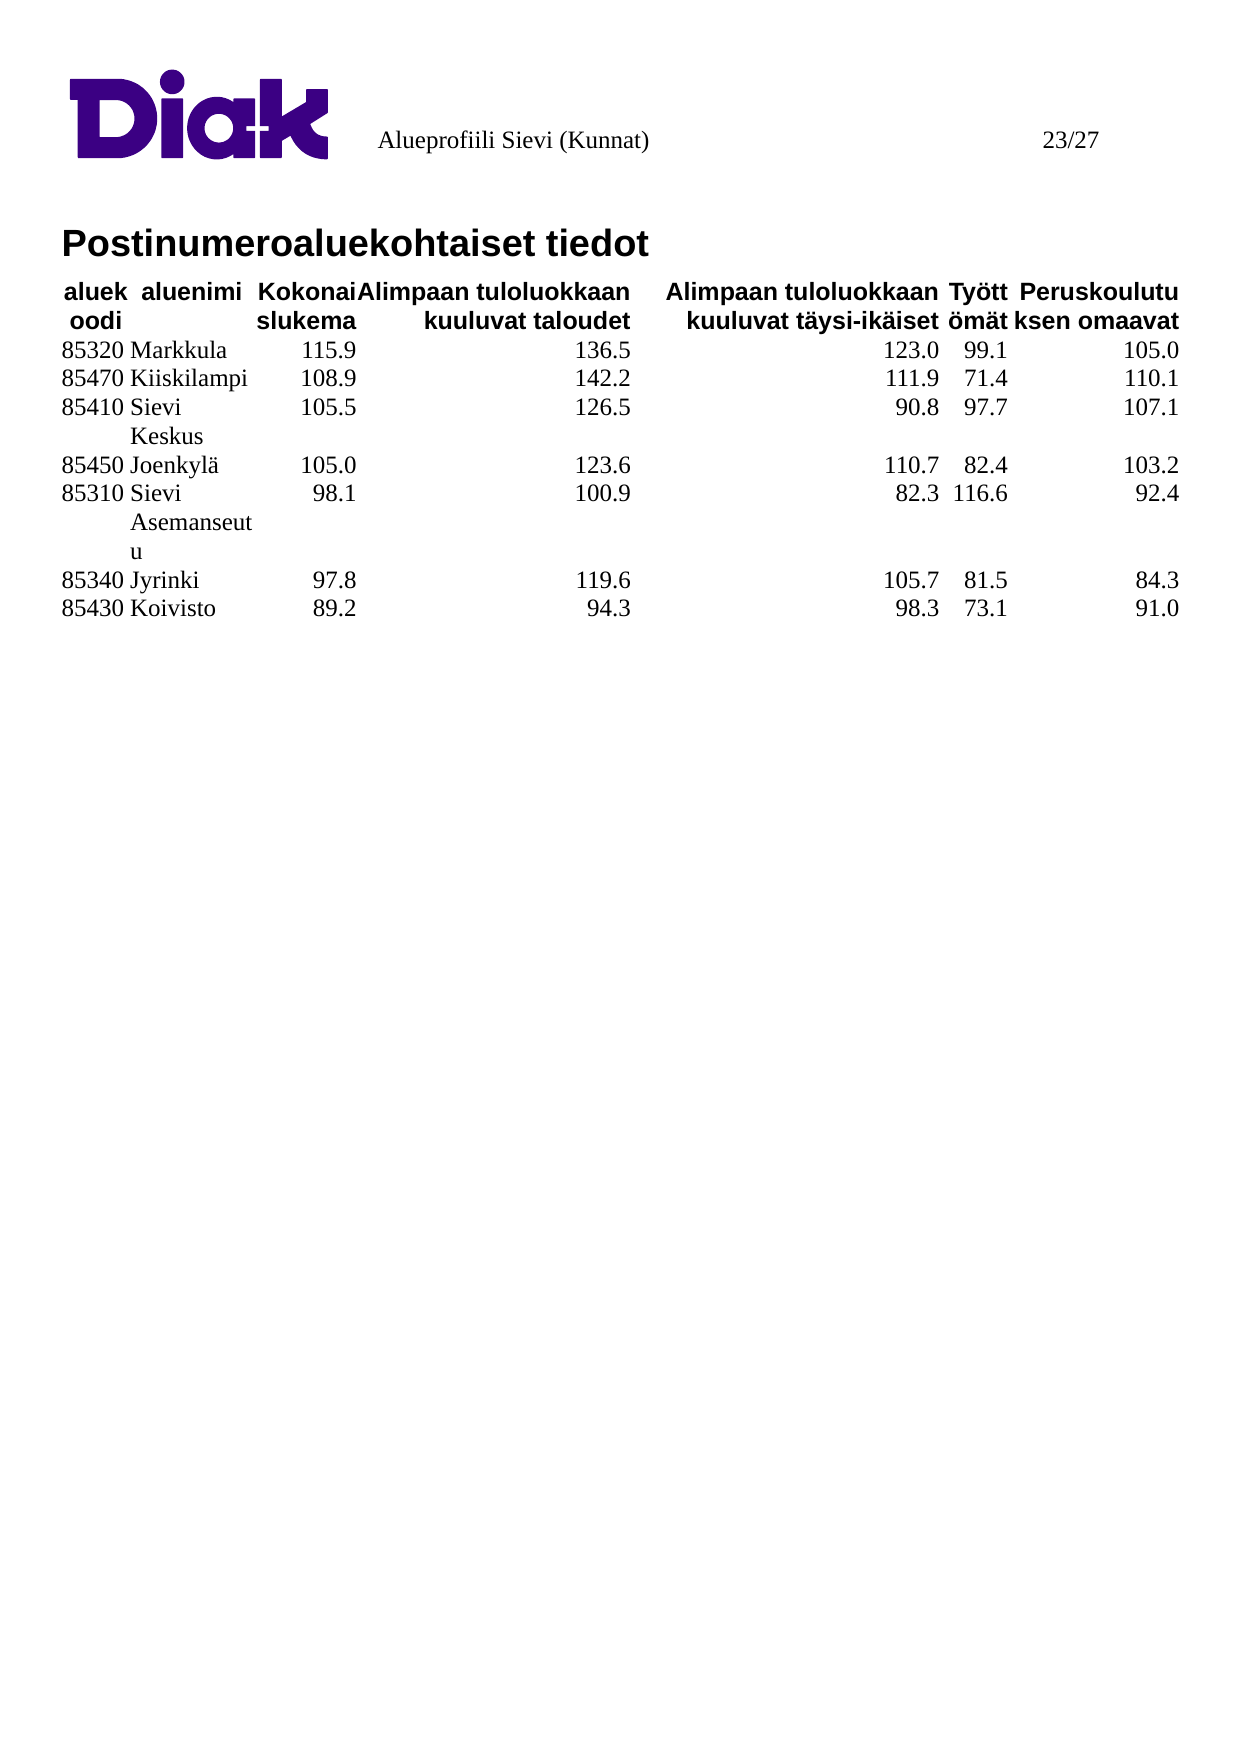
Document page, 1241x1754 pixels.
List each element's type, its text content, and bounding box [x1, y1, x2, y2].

table_cell Sievi Asemanseutu [130, 479, 253, 565]
table_cell 142.2 [356, 364, 631, 392]
table_cell 85310 [61, 479, 130, 565]
table_cell 105.0 [253, 450, 356, 478]
table_cell 73.1 [939, 594, 1008, 622]
table_cell 100.9 [356, 479, 631, 565]
table_cell 98.1 [253, 479, 356, 565]
table_cell 99.1 [939, 335, 1008, 363]
table_cell 123.0 [631, 335, 939, 363]
table_cell 91.0 [1008, 594, 1179, 622]
table_header aluekoodi [61, 277, 130, 335]
table_cell 85450 [61, 450, 130, 478]
table_cell 105.7 [631, 565, 939, 593]
table_cell 71.4 [939, 364, 1008, 392]
table_cell 85340 [61, 565, 130, 593]
table_cell 110.7 [631, 450, 939, 478]
table_cell 107.1 [1008, 392, 1179, 450]
table_header Alimpaan tuloluokkaan kuuluvat taloudet [356, 277, 631, 335]
table_cell 111.9 [631, 364, 939, 392]
table_cell 123.6 [356, 450, 631, 478]
table_cell 115.9 [253, 335, 356, 363]
table_cell Kiiskilampi [130, 364, 253, 392]
table_header Peruskoulutuksen omaavat [1008, 277, 1179, 335]
table_cell 98.3 [631, 594, 939, 622]
table_cell Jyrinki [130, 565, 253, 593]
subtitle Postinumeroaluekohtaiset tiedot [61, 221, 1179, 265]
table_cell 94.3 [356, 594, 631, 622]
table_cell 82.4 [939, 450, 1008, 478]
table_cell 82.3 [631, 479, 939, 565]
table_header Kokonaislukema [253, 277, 356, 335]
table_cell 119.6 [356, 565, 631, 593]
table_header Työttömät [939, 277, 1008, 335]
table_cell 89.2 [253, 594, 356, 622]
table_cell 85430 [61, 594, 130, 622]
table_cell 85470 [61, 364, 130, 392]
table_cell 126.5 [356, 392, 631, 450]
table_cell Markkula [130, 335, 253, 363]
table_cell 136.5 [356, 335, 631, 363]
table_cell 97.7 [939, 392, 1008, 450]
table_cell 110.1 [1008, 364, 1179, 392]
table_cell 92.4 [1008, 479, 1179, 565]
table_cell 105.0 [1008, 335, 1179, 363]
table_cell 90.8 [631, 392, 939, 450]
table_cell 81.5 [939, 565, 1008, 593]
table_cell 116.6 [939, 479, 1008, 565]
table_header Alimpaan tuloluokkaan kuuluvat täysi-ikäiset [631, 277, 939, 335]
table_cell 103.2 [1008, 450, 1179, 478]
table_cell 105.5 [253, 392, 356, 450]
table_cell 84.3 [1008, 565, 1179, 593]
table_cell 97.8 [253, 565, 356, 593]
table_cell 108.9 [253, 364, 356, 392]
table_cell 85410 [61, 392, 130, 450]
table_cell Sievi Keskus [130, 392, 253, 450]
table_header aluenimi [130, 277, 253, 335]
table_cell 85320 [61, 335, 130, 363]
table_cell Koivisto [130, 594, 253, 622]
table_cell Joenkylä [130, 450, 253, 478]
